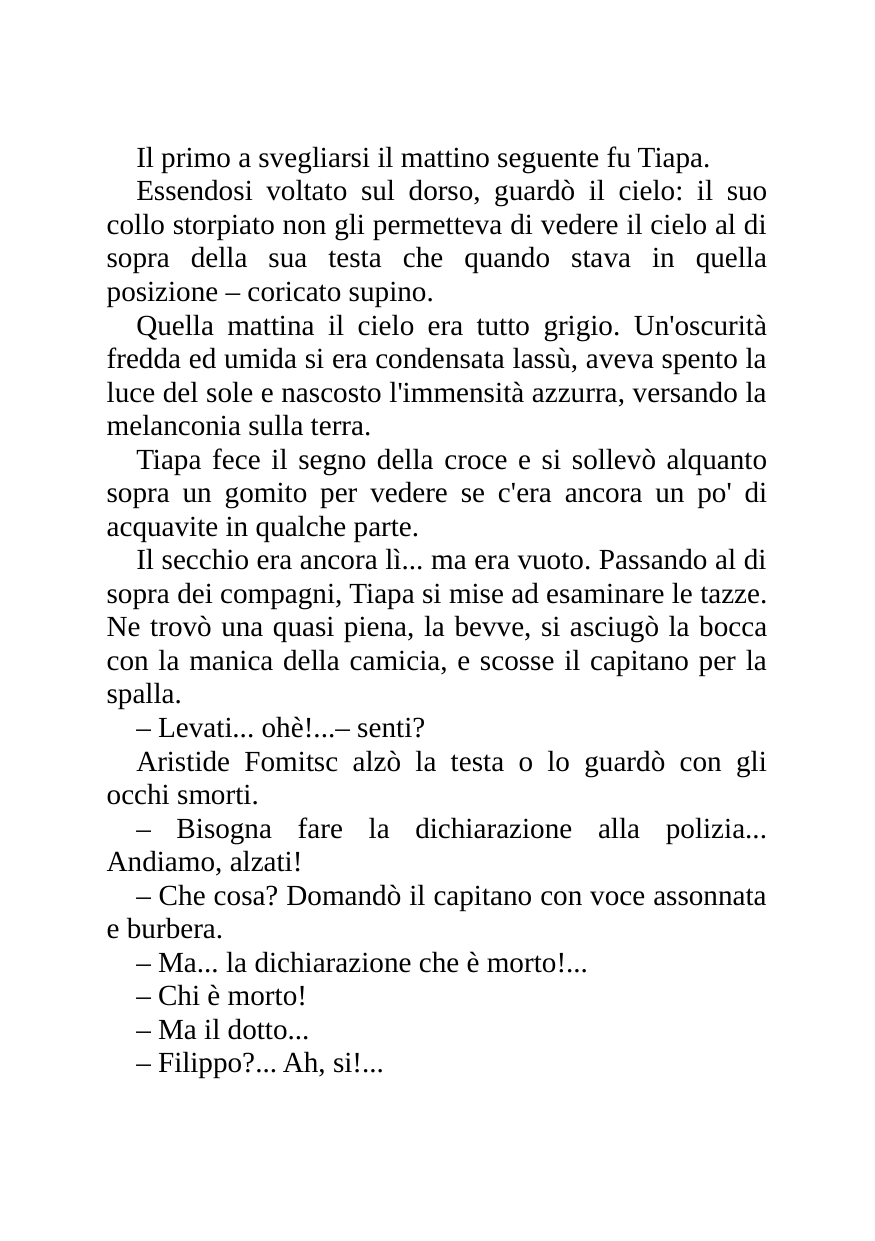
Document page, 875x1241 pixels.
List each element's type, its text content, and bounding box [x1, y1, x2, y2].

text Quella mattina il cielo era tutto grigio. Un'oscurità fredda ed umida si era condensata lassù, aveva spento la luce del sole e nascosto l'immensità azzurra, versando la melanconia sulla terra. [106, 308, 768, 442]
text – Che cosa? Domandò il capitano con voce assonnata e burbera. [106, 878, 768, 945]
text Essendosi voltato sul dorso, guardò il cielo: il suo collo storpiato non gli permetteva di vedere il cielo al di sopra della sua testa che quando stava in quella posizione – coricato supino. [106, 173, 768, 308]
text Il secchio era ancora lì... ma era vuoto. Passando al di sopra dei compagni, Tiapa si mise ad esaminare le tazze. Ne trovò una quasi piena, la bevve, si asciugò la bocca con la manica della camicia, e scosse il capitano per la spalla. [106, 542, 768, 710]
text – Chi è morto! [106, 978, 768, 1012]
text – Levati... ohè!...– senti? [106, 710, 768, 744]
text – Bisogna fare la dichiarazione alla polizia... Andiamo, alzati! [106, 811, 768, 878]
text Il primo a svegliarsi il mattino seguente fu Tiapa. [106, 140, 768, 173]
text – Filippo?... Ah, si!... [106, 1046, 768, 1079]
text Tiapa fece il segno della croce e si sollevò alquanto sopra un gomito per vedere se c'era ancora un po' di acquavite in qualche parte. [106, 442, 768, 542]
text Aristide Fomitsc alzò la testa o lo guardò con gli occhi smorti. [106, 744, 768, 811]
text – Ma... la dichiarazione che è morto!... [106, 945, 768, 978]
text – Ma il dotto... [106, 1012, 768, 1046]
